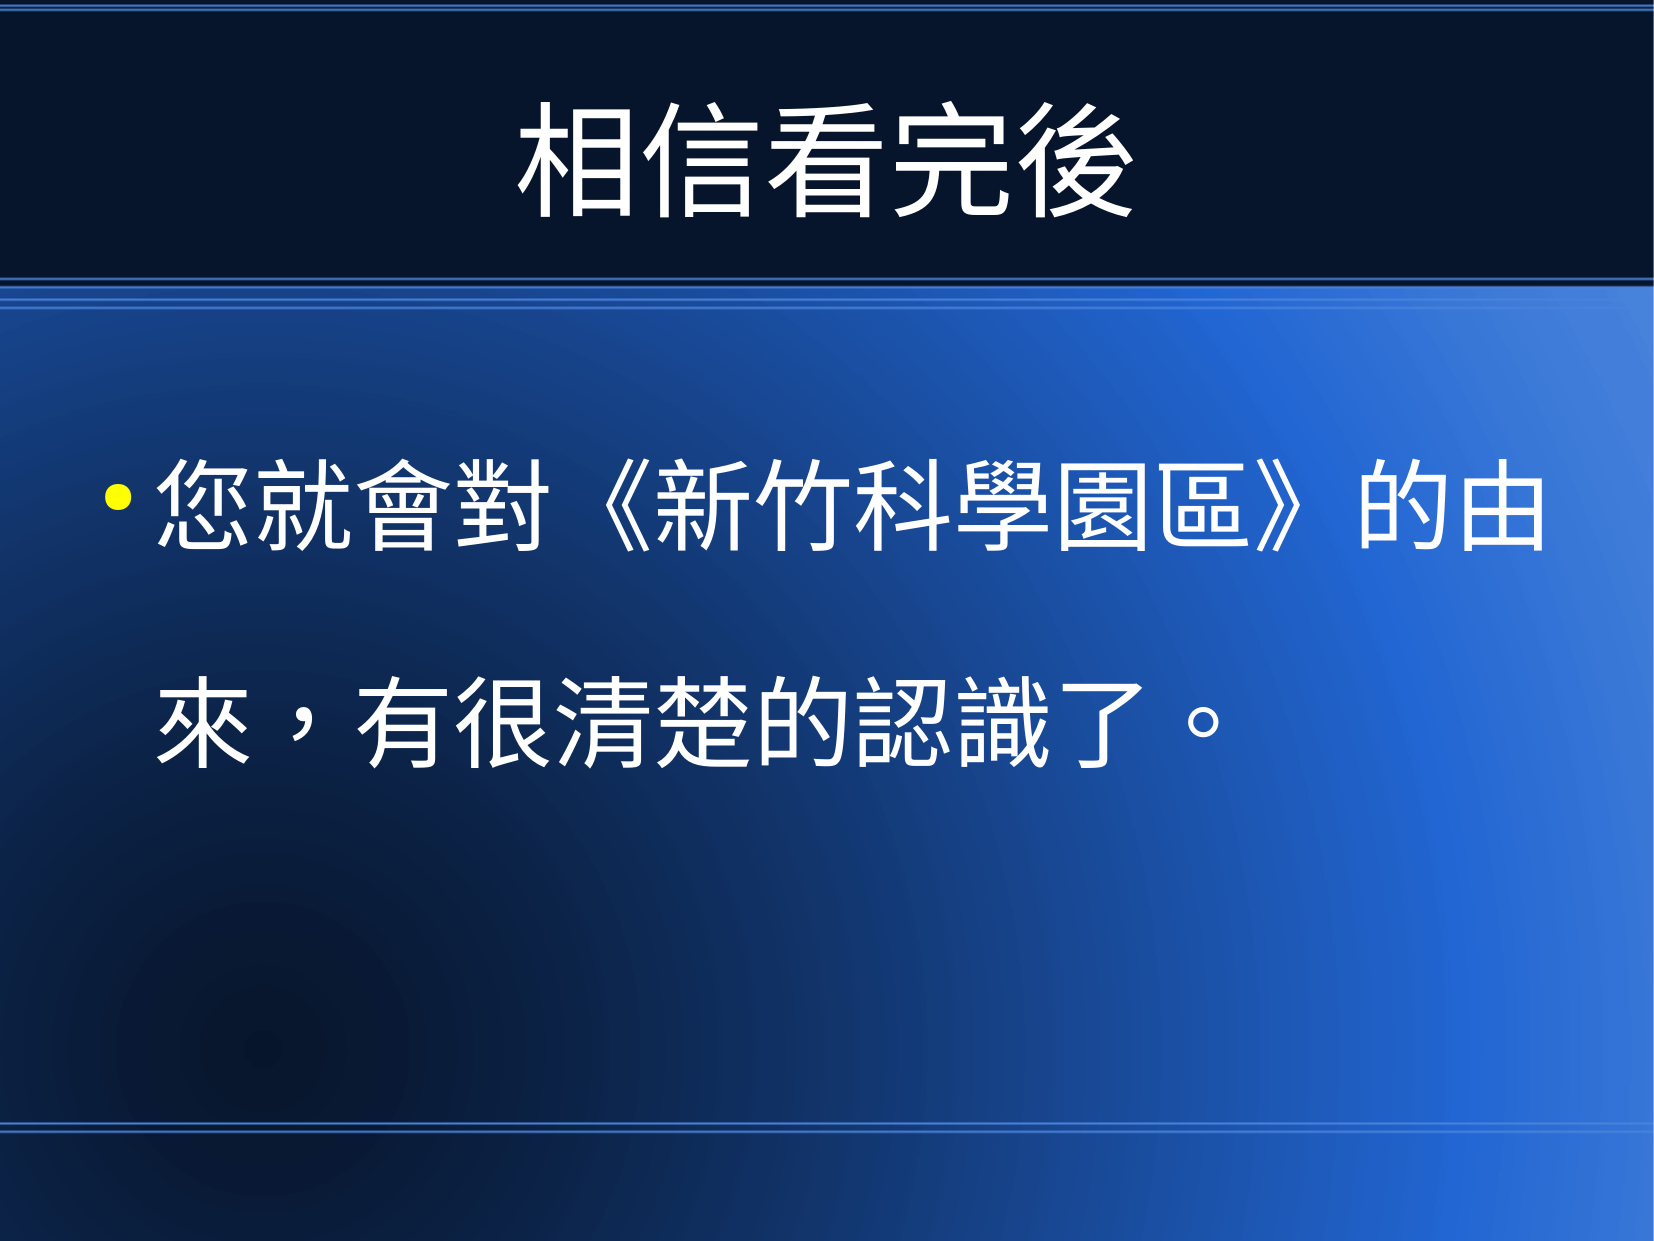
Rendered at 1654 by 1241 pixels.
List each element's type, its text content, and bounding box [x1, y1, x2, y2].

picture [0, 0, 1654, 1241]
title 相信看完後 [82, 49, 1571, 257]
list 您就會對《新竹科學園區》的由來，有很清楚的認識了。 [82, 355, 1571, 1241]
